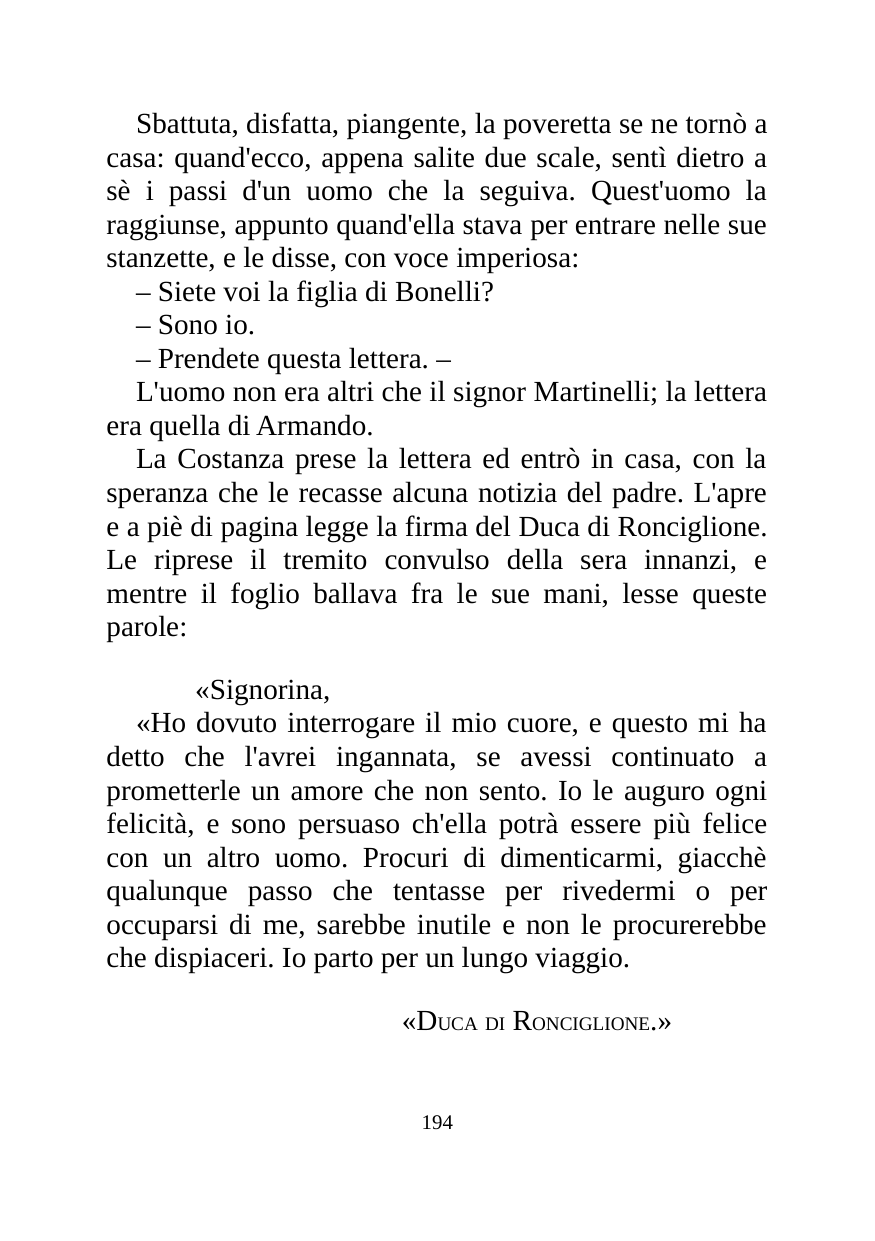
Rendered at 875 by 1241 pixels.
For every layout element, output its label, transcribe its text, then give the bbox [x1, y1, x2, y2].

text L'uomo non era altri che il signor Martinelli; la lettera era quella di Armando. [106, 374, 768, 442]
text «Signorina, [165, 672, 768, 706]
text Sbattuta, disfatta, piangente, la poveretta se ne tornò a casa: quand'ecco, appena salite due scale, sentì dietro a sè i passi d'un uomo che la seguiva. Quest'uomo la raggiunse, appunto quand'ella stava per entrare nelle sue stanzette, e le disse, con voce imperiosa: [106, 106, 768, 274]
text – Sono io. [106, 307, 768, 341]
text La Costanza prese la lettera ed entrò in casa, con la speranza che le recasse alcuna notizia del padre. L'apre e a piè di pagina legge la firma del Duca di Ronciglione. Le riprese il tremito convulso della sera innanzi, e mentre il foglio ballava fra le sue mani, lesse queste parole: [106, 442, 768, 643]
text «Duca di Ronciglione.» [328, 1003, 768, 1037]
text – Siete voi la figlia di Bonelli? [106, 274, 768, 307]
text «Ho dovuto interrogare il mio cuore, e questo mi ha detto che l'avrei ingannata, se avessi continuato a prometterle un amore che non sento. Io le auguro ogni felicità, e sono persuaso ch'ella potrà essere più felice con un altro uomo. Procuri di dimenticarmi, giacchè qualunque passo che tentasse per rivedermi o per occuparsi di me, sarebbe inutile e non le procurerebbe che dispiaceri. Io parto per un lungo viaggio. [106, 706, 768, 974]
text – Prendete questa lettera. – [106, 341, 768, 374]
